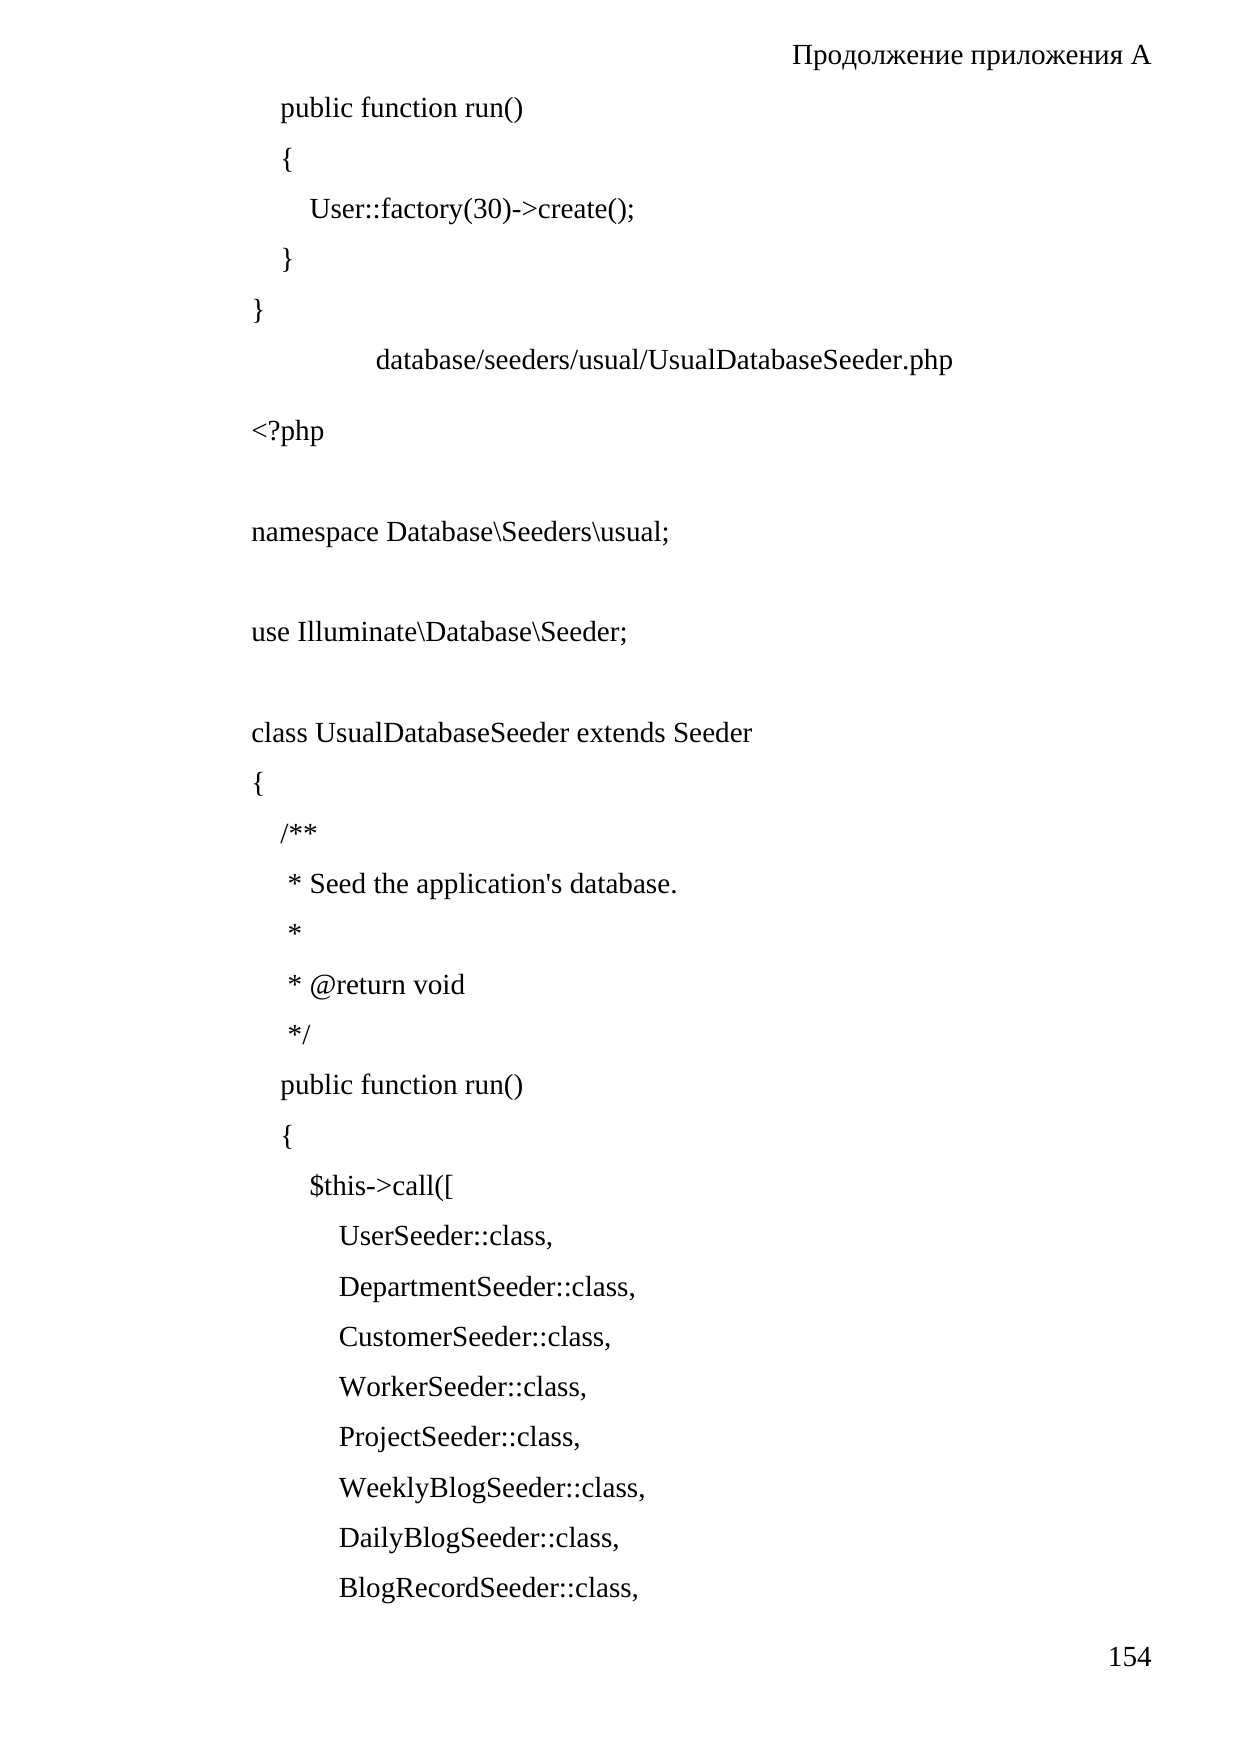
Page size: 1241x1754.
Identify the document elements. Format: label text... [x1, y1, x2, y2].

text /** [177, 816, 1152, 849]
text UserSeeder::class, [177, 1218, 1152, 1252]
text WorkerSeeder::class, [177, 1369, 1152, 1403]
text User::factory(30)->create(); [177, 191, 1152, 225]
text <?php [177, 413, 1152, 447]
text { [177, 766, 1152, 799]
text * @return void [177, 967, 1152, 1000]
text */ [177, 1017, 1152, 1051]
text } [177, 242, 1152, 275]
text CustomerSeeder::class, [177, 1319, 1152, 1352]
text namespace Database\Seeders\usual; [177, 514, 1152, 547]
subtitle database/seeders/usual/UsualDatabaseSeeder.php [177, 342, 1152, 376]
text { [177, 141, 1152, 174]
text DepartmentSeeder::class, [177, 1269, 1152, 1302]
text ProjectSeeder::class, [177, 1419, 1152, 1453]
text BlogRecordSeeder::class, [177, 1571, 1152, 1604]
text use Illuminate\Database\Seeder; [177, 614, 1152, 648]
text class UsualDatabaseSeeder extends Seeder [177, 715, 1152, 749]
text public function run() [177, 91, 1152, 124]
text $this->call([ [177, 1168, 1152, 1202]
text { [177, 1118, 1152, 1151]
text * [177, 916, 1152, 950]
text * Seed the application's database. [177, 866, 1152, 900]
text } [177, 292, 1152, 325]
text WeeklyBlogSeeder::class, [177, 1470, 1152, 1503]
text DailyBlogSeeder::class, [177, 1520, 1152, 1554]
text public function run() [177, 1067, 1152, 1101]
